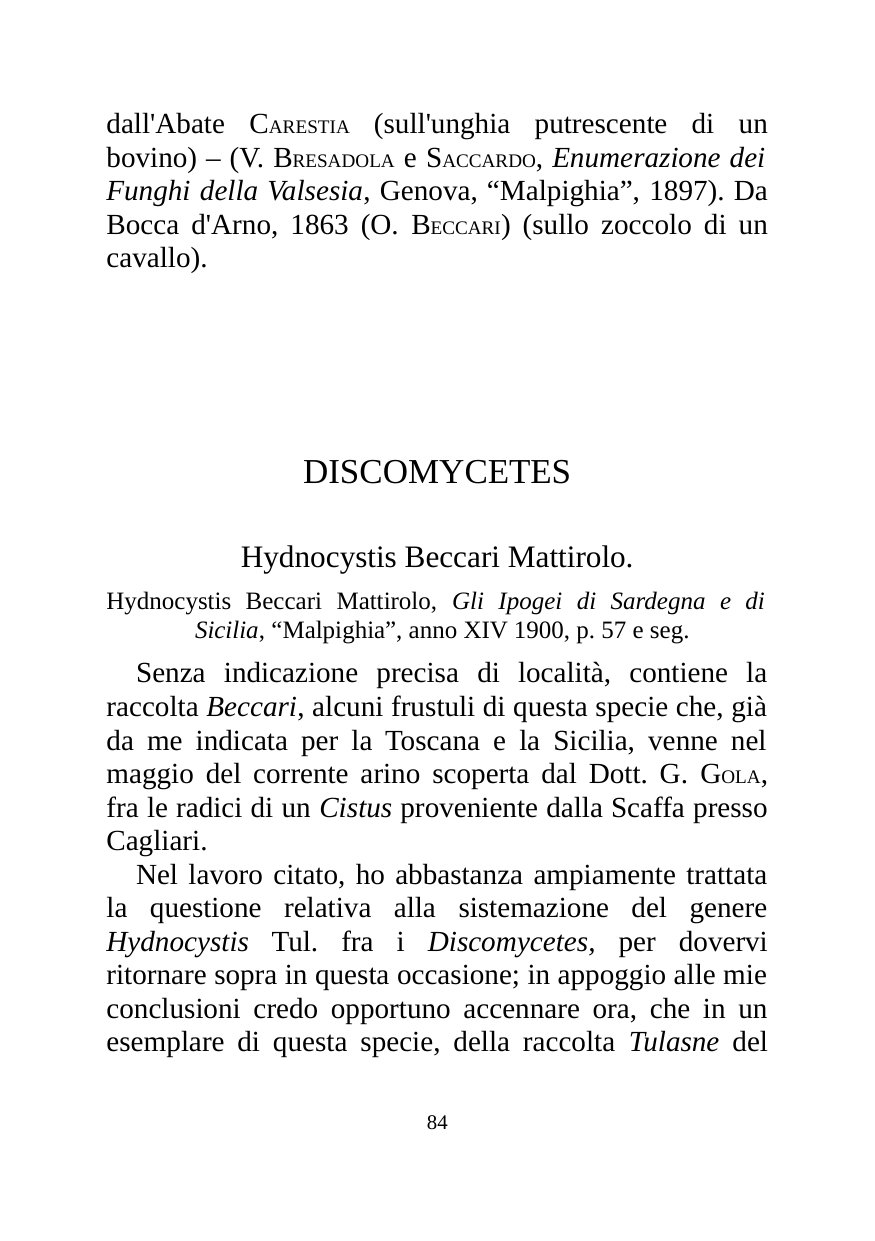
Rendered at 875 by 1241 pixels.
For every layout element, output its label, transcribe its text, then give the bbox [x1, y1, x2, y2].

text Hydnocystis Beccari Mattirolo, Gli Ipogei di Sardegna e di Sicilia, “Malpighia”, anno XIV 1900, p. 57 e seg. [106, 586, 768, 644]
text Senza indicazione precisa di località, contiene la raccolta Beccari, alcuni frustuli di questa specie che, già da me indicata per la Toscana e la Sicilia, venne nel maggio del corrente arino scoperta dal Dott. G. Gola, fra le radici di un Cistus proveniente dalla Scaffa presso Cagliari. [106, 656, 768, 857]
subtitle DISCOMYCETES [106, 451, 768, 491]
text dall'Abate Carestia (sull'unghia putrescente di un bovino) – (V. Bresadola e Saccardo, Enumerazione dei Funghi della Valsesia, Genova, “Malpighia”, 1897). Da Bocca d'Arno, 1863 (O. Beccari) (sullo zoccolo di un cavallo). [106, 106, 768, 274]
subtitle Hydnocystis Beccari Mattirolo. [106, 538, 768, 574]
text Nel lavoro citato, ho abbastanza ampiamente trattata la questione relativa alla sistemazione del genere Hydnocystis Tul. fra i Discomycetes, per dovervi ritornare sopra in questa occasione; in appoggio alle mie conclusioni credo opportuno accennare ora, che in un esemplare di questa specie, della raccolta Tulasne del [106, 857, 768, 1058]
